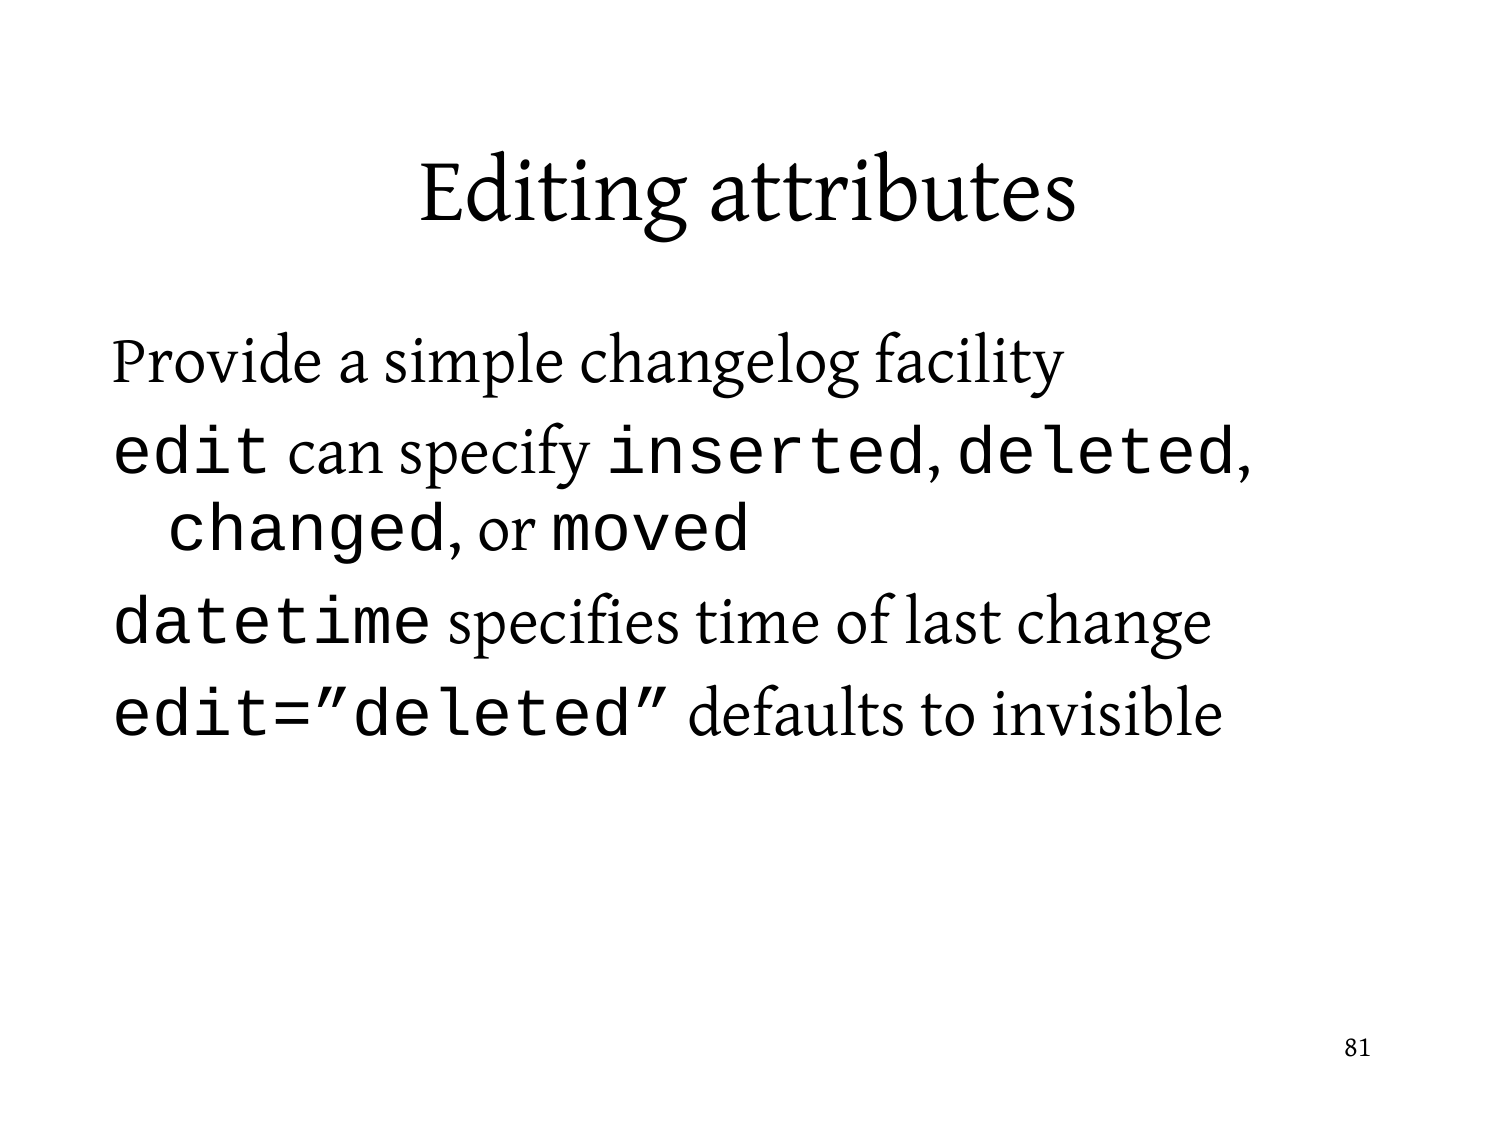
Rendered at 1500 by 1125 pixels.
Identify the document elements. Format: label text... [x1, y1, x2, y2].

list Provide a simple changelog facility edit can specify inserted, deleted, changed, or moved datetime specifies time of last change edit=”deleted” defaults to invisible [112, 324, 1387, 1000]
title Editing attributes [112, 63, 1387, 324]
